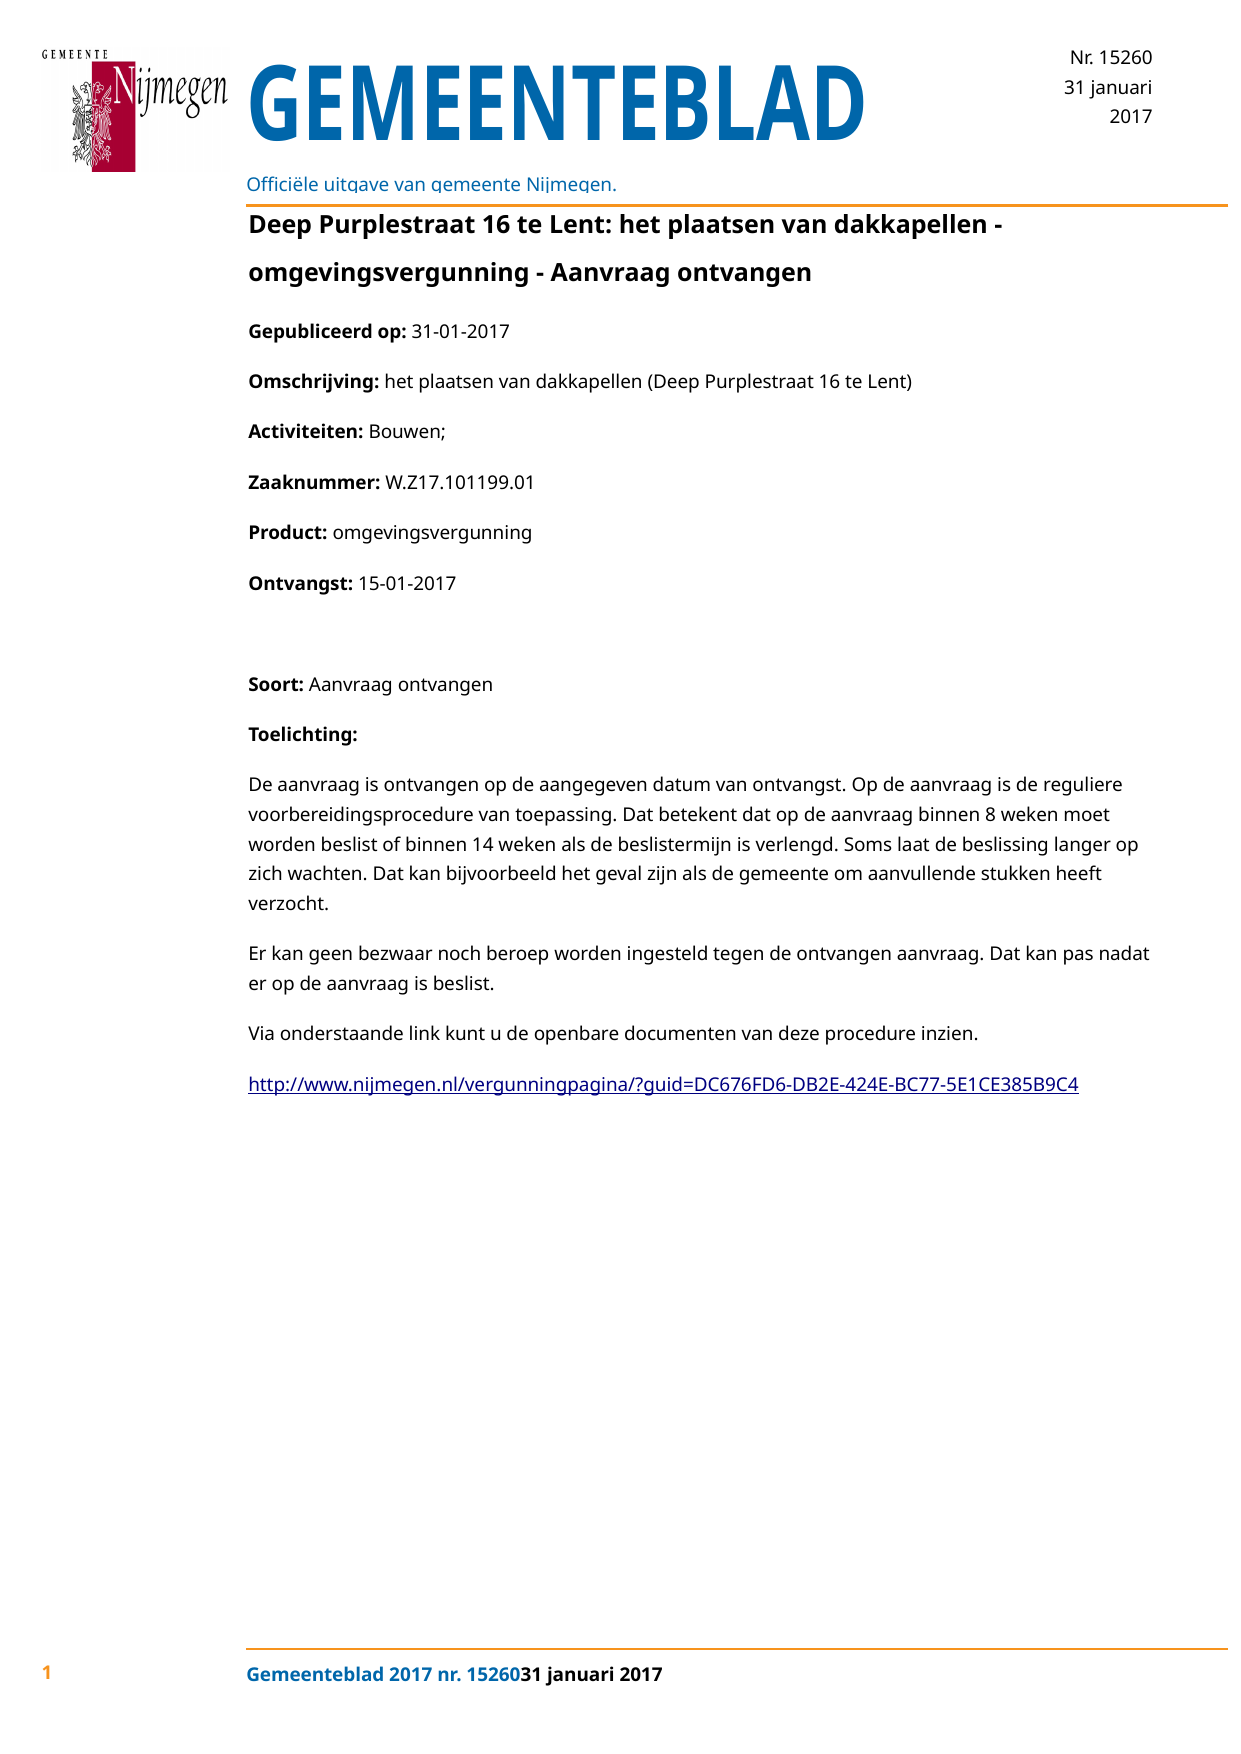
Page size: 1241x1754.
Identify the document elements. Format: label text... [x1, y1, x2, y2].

text Gepubliceerd op: 31-01-2017 [248, 318, 1152, 344]
text Zaaknummer: W.Z17.101199.01 [248, 469, 1152, 495]
text Product: omgevingsvergunning [248, 519, 1152, 545]
text Toelichting: [248, 721, 1152, 747]
text Activiteiten: Bouwen; [248, 419, 1152, 444]
text Soort: Aanvraag ontvangen [248, 671, 1152, 697]
text De aanvraag is ontvangen op de aangegeven datum van ontvangst. Op de aanvraag is de reguliere voorbereidingsprocedure van toepassing. Dat betekent dat op de aanvraag binnen 8 weken moet worden beslist of binnen 14 weken als de beslistermijn is verlengd. Soms laat de beslissing langer op zich wachten. Dat kan bijvoorbeeld het geval zijn als de gemeente om aanvullende stukken heeft verzocht. [248, 772, 1152, 916]
text Deep Purplestraat 16 te Lent: het plaatsen van dakkapellen - omgevingsvergunning - Aanvraag ontvangen [248, 207, 1152, 288]
text Er kan geen bezwaar noch beroep worden ingesteld tegen de ontvangen aanvraag. Dat kan pas nadat er op de aanvraag is beslist. [248, 940, 1152, 996]
picture [41, 47, 231, 172]
text Omschrijving: het plaatsen van dakkapellen (Deep Purplestraat 16 te Lent) [248, 368, 1152, 394]
text Via onderstaande link kunt u de openbare documenten van deze procedure inzien. [248, 1020, 1152, 1046]
text Ontvangst: 15-01-2017 [248, 570, 1152, 596]
text http://www.nijmegen.nl/vergunningpagina/?guid=DC676FD6-DB2E-424E-BC77-5E1CE385B9C4 [248, 1071, 1152, 1097]
